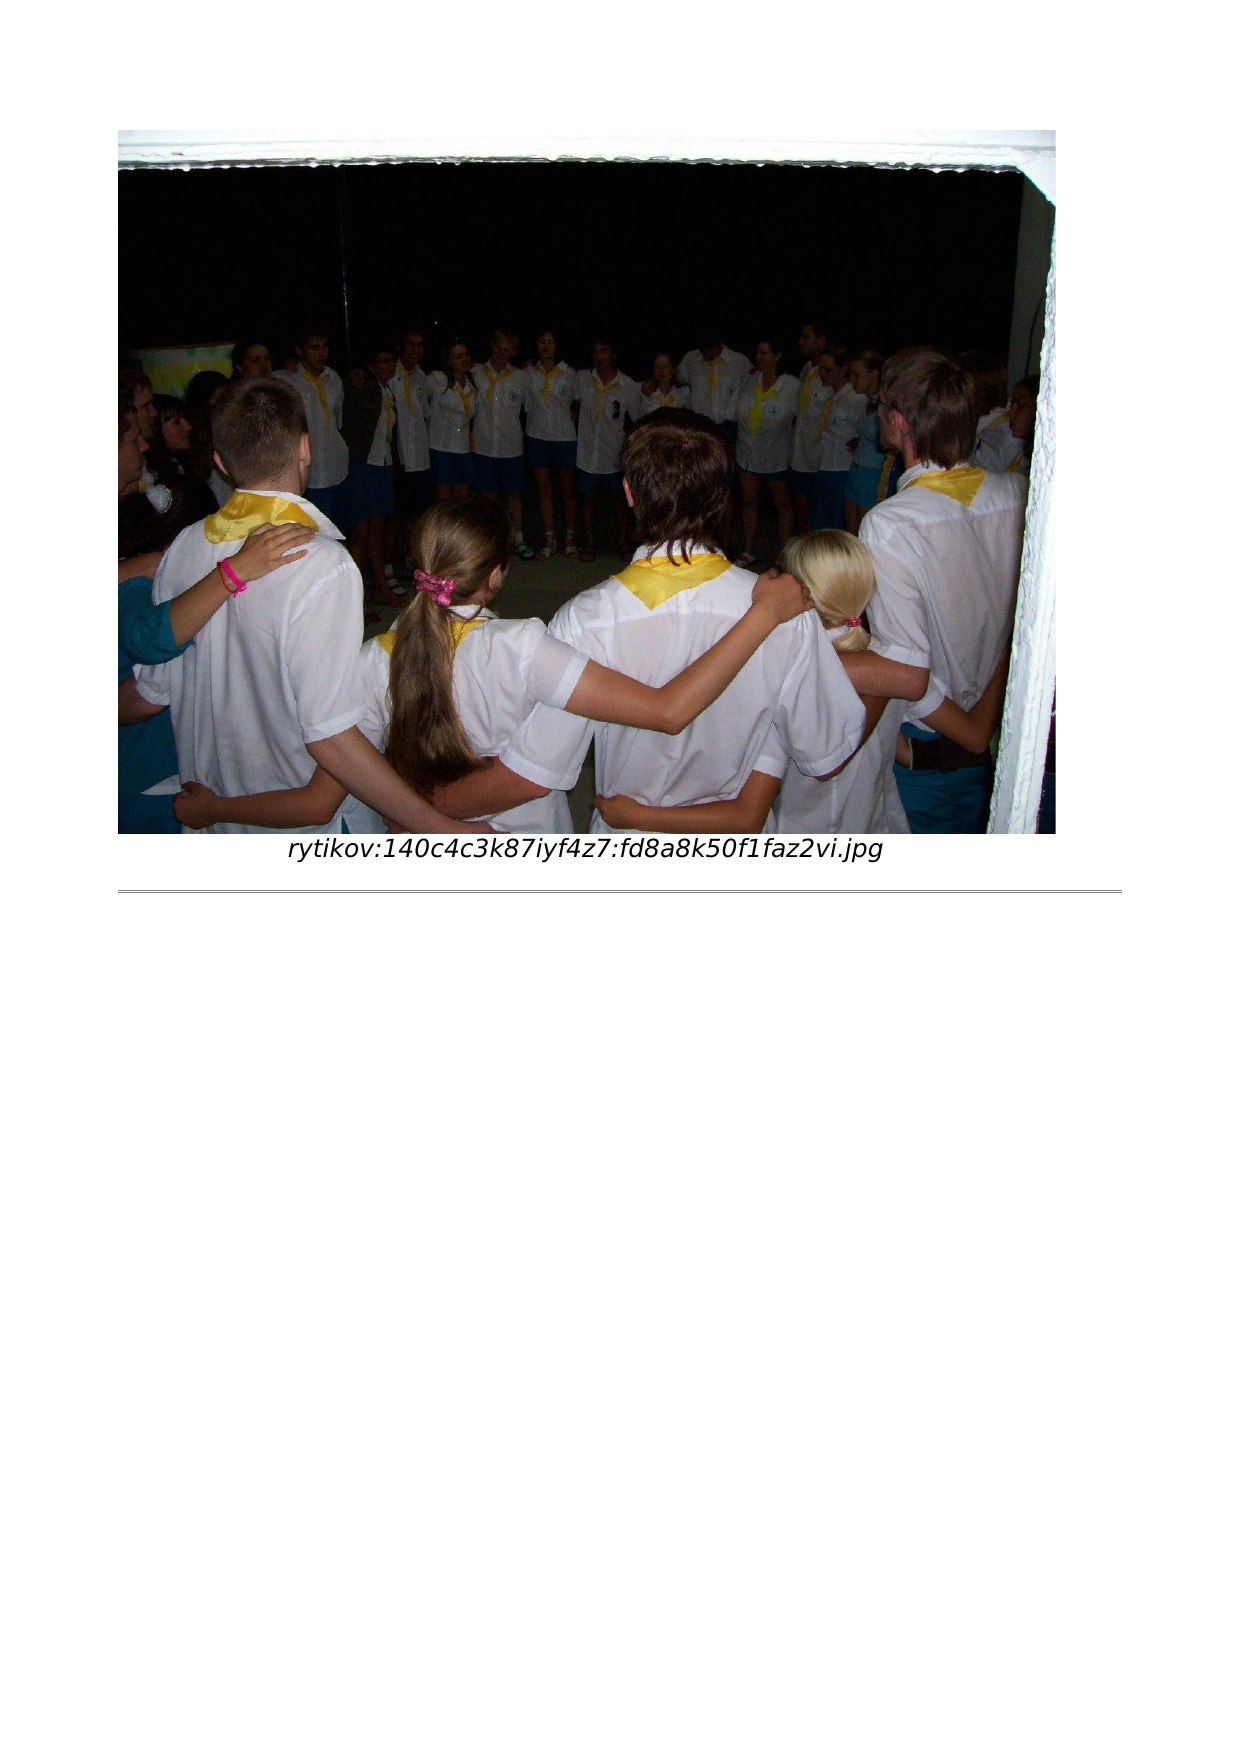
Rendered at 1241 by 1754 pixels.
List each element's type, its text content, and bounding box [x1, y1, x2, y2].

text rytikov:140c4c3k87iyf4z7:fd8a8k50f1faz2vi.jpg [118, 834, 1056, 863]
picture [118, 584, 141, 596]
picture [118, 130, 1056, 834]
picture [139, 615, 148, 620]
